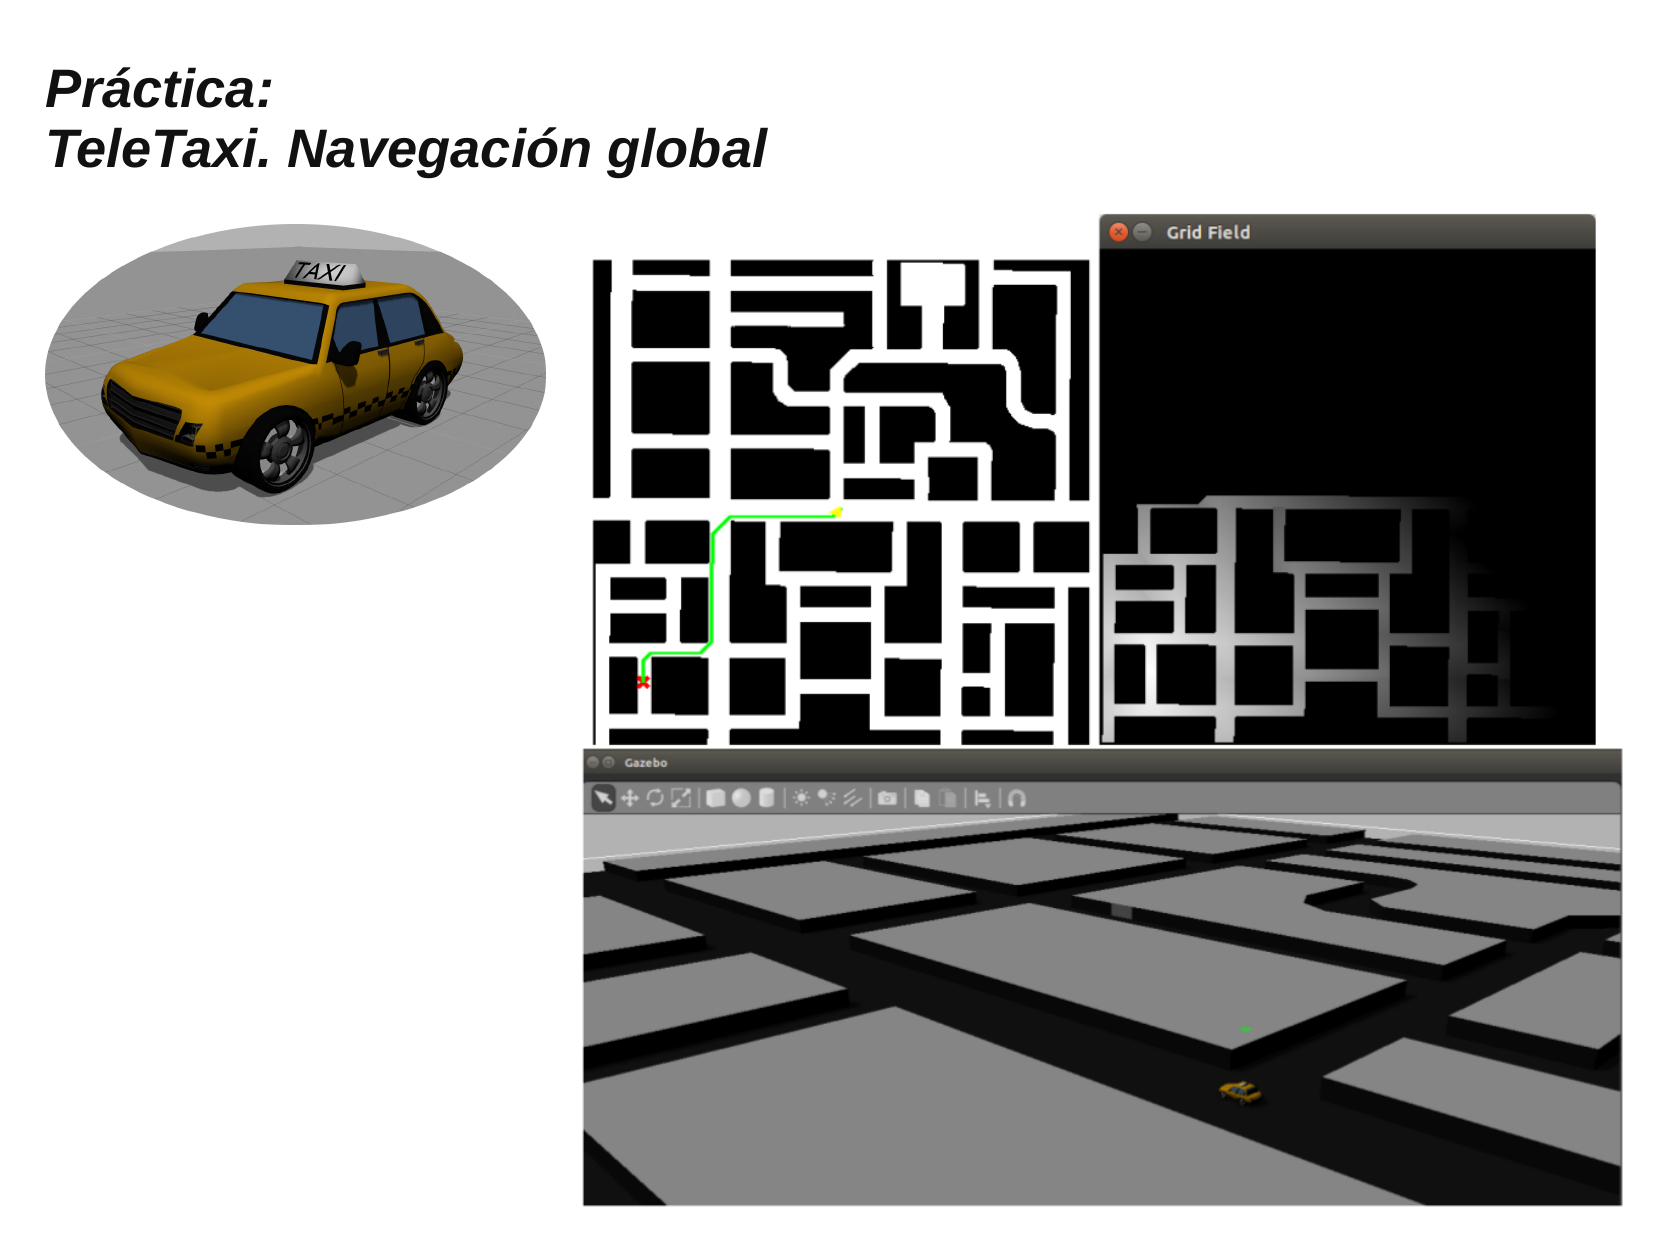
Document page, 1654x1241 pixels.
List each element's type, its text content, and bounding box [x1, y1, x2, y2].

picture [574, 179, 1636, 1216]
picture [45, 224, 546, 526]
text_box Práctica: TeleTaxi. Navegación global [45, 42, 811, 196]
